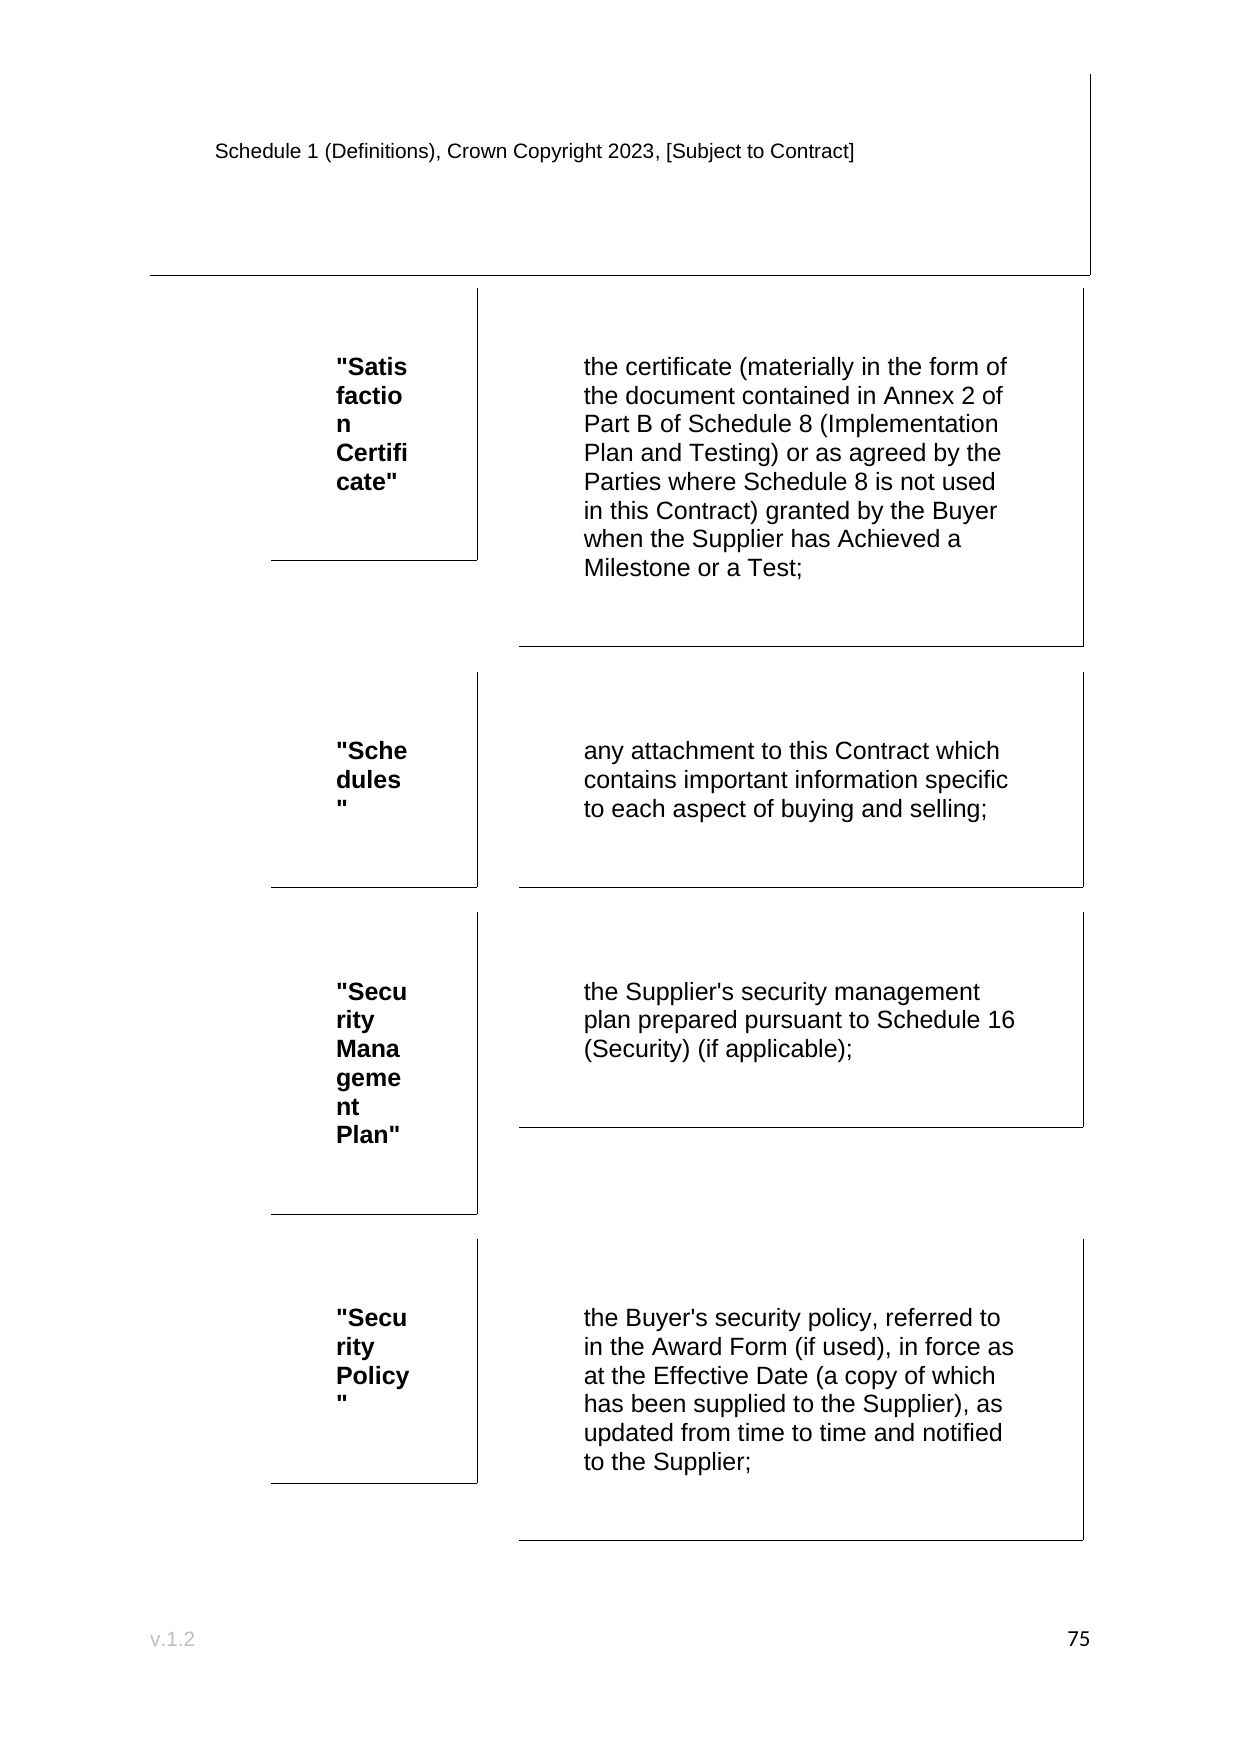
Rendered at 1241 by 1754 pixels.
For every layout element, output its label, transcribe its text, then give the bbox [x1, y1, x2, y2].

table_cell "Security Policy" [254, 1226, 489, 1553]
table_cell the Supplier's security management plan prepared pursuant to Schedule 16 (Security) (if applicable); [489, 900, 1095, 1226]
table_cell "Schedules" [254, 659, 489, 899]
table_cell "Satisfaction Certificate" [254, 275, 489, 659]
table_cell the Buyer's security policy, referred to in the Award Form (if used), in force as at the Effective Date (a copy of which has been supplied to the Supplier), as updated from time to time and notified to the Supplier; [489, 1226, 1095, 1553]
table_cell the certificate (materially in the form of the document contained in Annex 2 of Part B of Schedule 8 (Implementation Plan and Testing) or as agreed by the Parties where Schedule 8 is not used in this Contract) granted by the Buyer when the Supplier has Achieved a Milestone or a Test; [489, 275, 1095, 659]
table_cell any attachment to this Contract which contains important information specific to each aspect of buying and selling; [489, 659, 1095, 899]
table_cell "Security Management Plan" [254, 900, 489, 1226]
